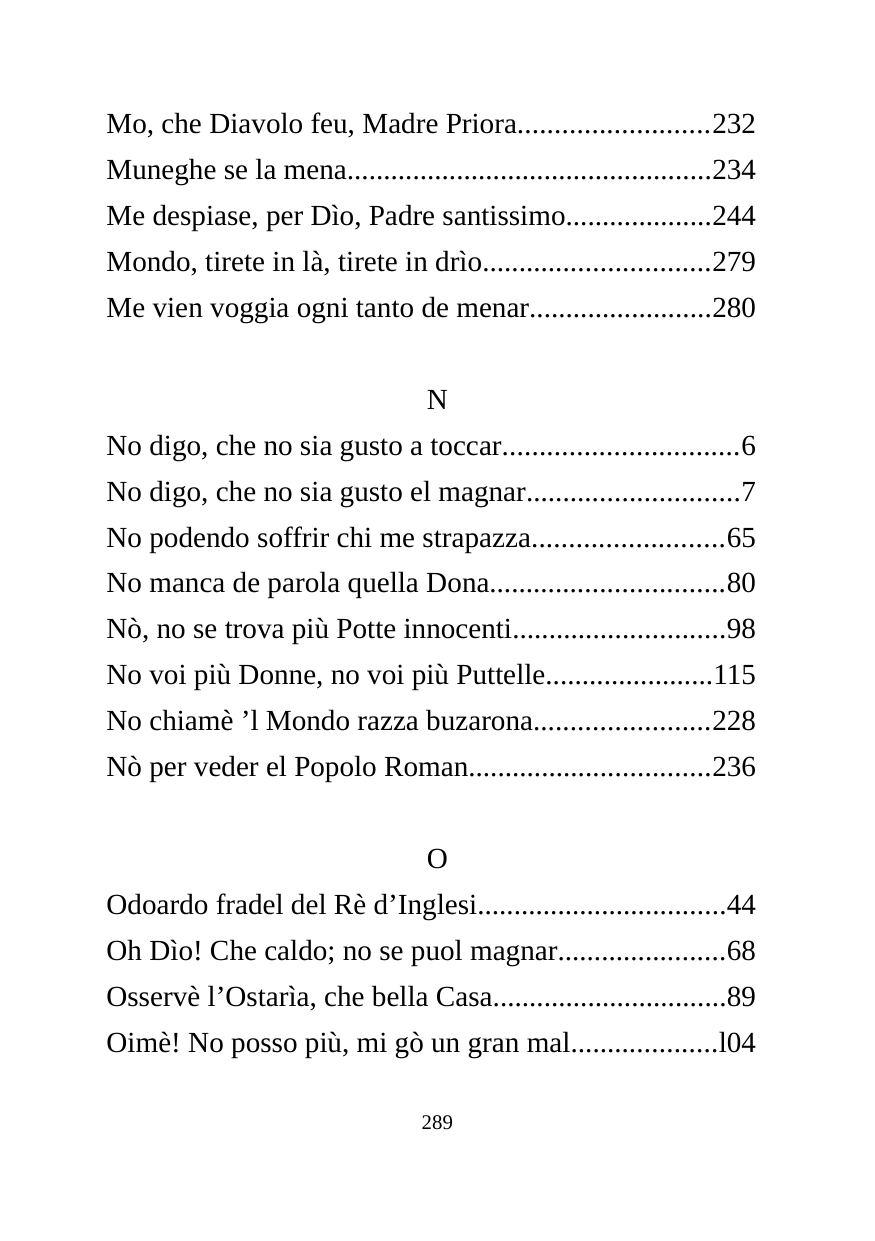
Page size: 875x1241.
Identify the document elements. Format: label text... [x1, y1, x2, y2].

text Oh Dìo! Che caldo; no se puol magnar 68 [106, 933, 768, 967]
text No digo, che no sia gusto a toccar 6 [106, 428, 768, 461]
text Oimè! No posso più, mi gò un gran mal l04 [106, 1025, 768, 1058]
text Me despiase, per Dìo, Padre santissimo 244 [106, 198, 768, 232]
text Mo, che Diavolo feu, Madre Priora 232 [106, 106, 768, 140]
text Mondo, tirete in là, tirete in drìo 279 [106, 244, 768, 278]
text No voi più Donne, no voi più Puttelle 115 [106, 657, 768, 691]
text Me vien voggia ogni tanto de menar 280 [106, 290, 768, 323]
text N [106, 382, 768, 415]
text Osservè l’Ostarìa, che bella Casa 89 [106, 979, 768, 1013]
text Odoardo fradel del Rè d’Inglesi 44 [106, 887, 768, 921]
text No chiamè ’l Mondo razza buzarona 228 [106, 703, 768, 737]
text Nò per veder el Popolo Roman 236 [106, 749, 768, 783]
text No manca de parola quella Dona 80 [106, 566, 768, 599]
text No podendo soffrir chi me strapazza 65 [106, 520, 768, 553]
text No digo, che no sia gusto el magnar 7 [106, 474, 768, 507]
text Muneghe se la mena 234 [106, 152, 768, 186]
text Nò, no se trova più Potte innocenti 98 [106, 612, 768, 645]
text O [106, 841, 768, 875]
